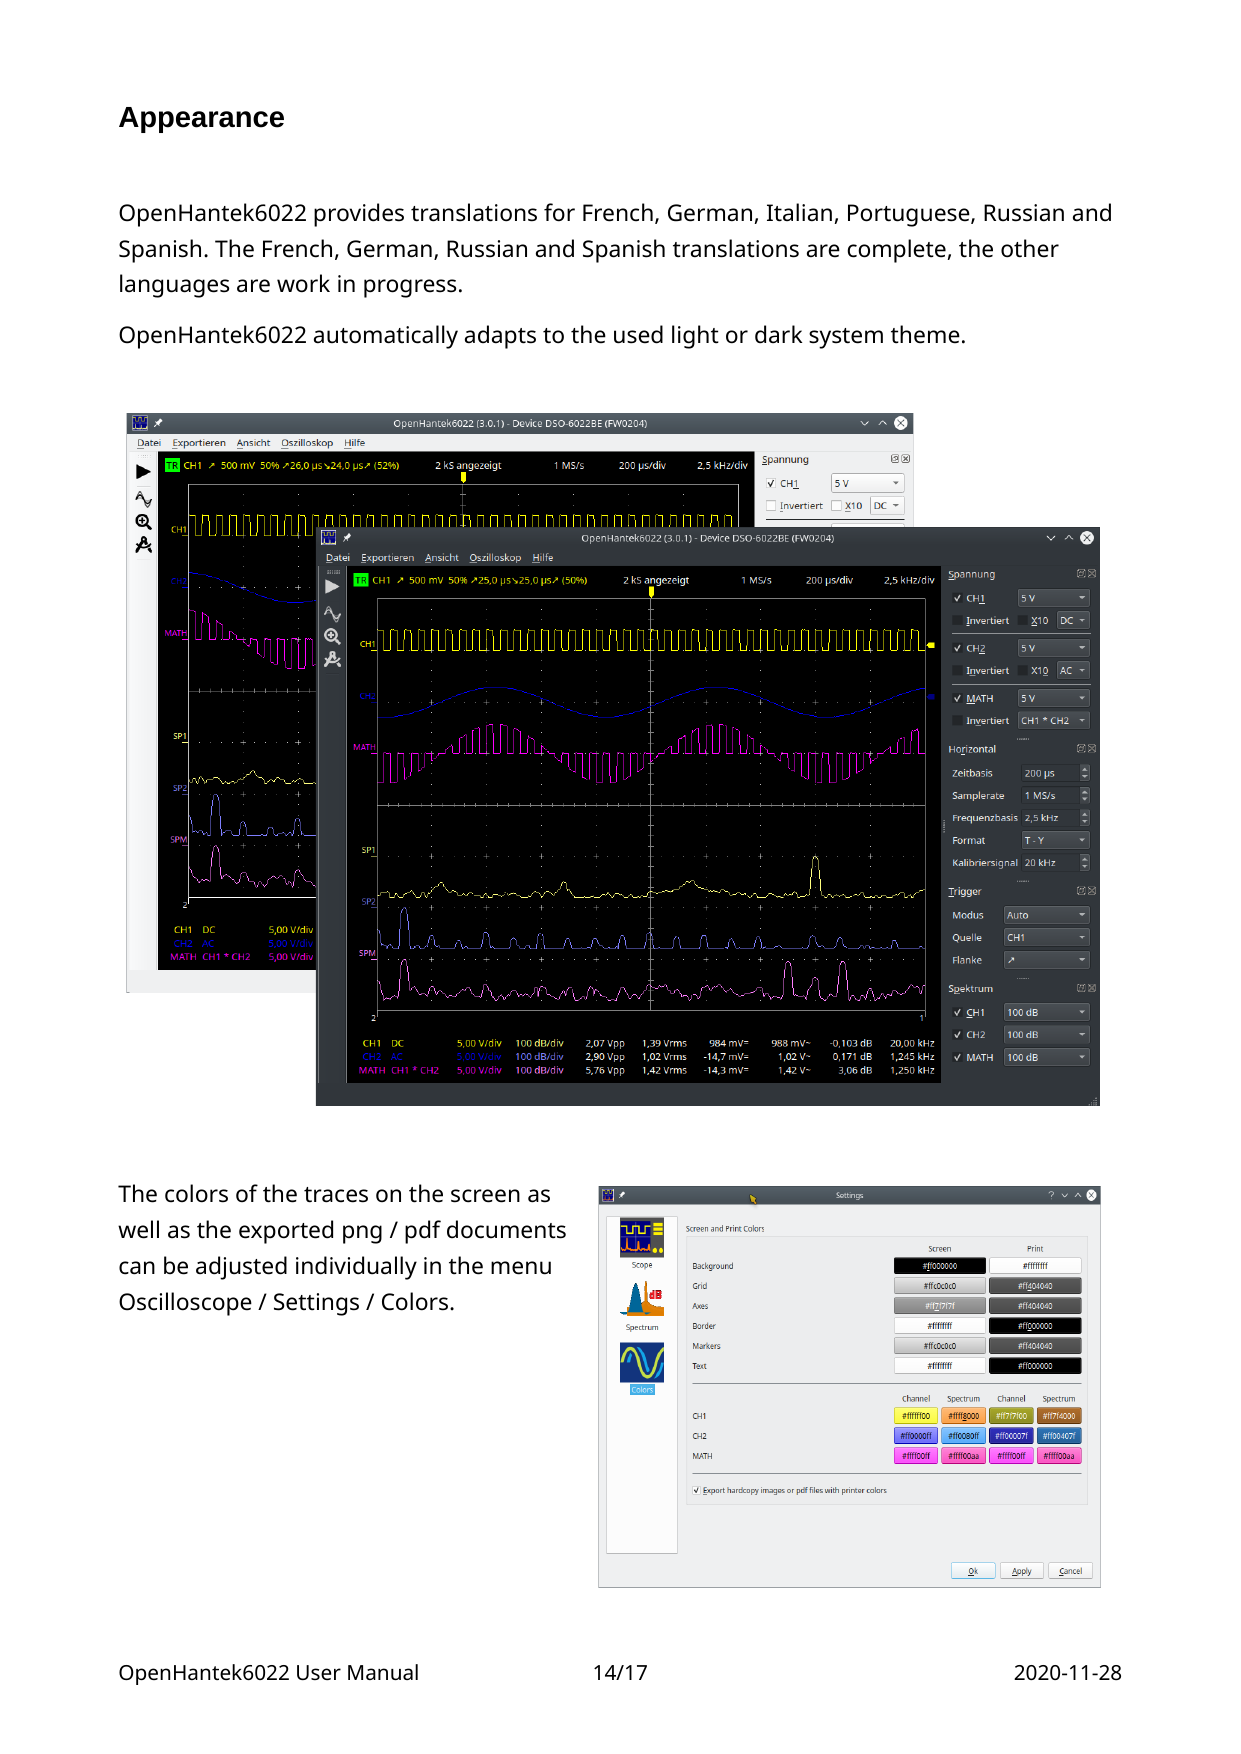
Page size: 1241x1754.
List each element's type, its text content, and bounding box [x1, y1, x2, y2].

subtitle OpenHantek6022 automatically adapts to the used light or dark system theme. [118, 319, 1122, 350]
picture [598, 1186, 1101, 1588]
subtitle The colors of the traces on the screen as well as the exported png / pdf documents can be adjusted individually in the menu Oscilloscope / Settings / Colors. [118, 1178, 569, 1317]
picture [126, 413, 1100, 1106]
subtitle Appearance [118, 100, 1122, 133]
subtitle OpenHantek6022 provides translations for French, German, Italian, Portuguese, Russian and Spanish. The French, German, Russian and Spanish translations are complete, the other languages are work in progress. [118, 197, 1122, 300]
